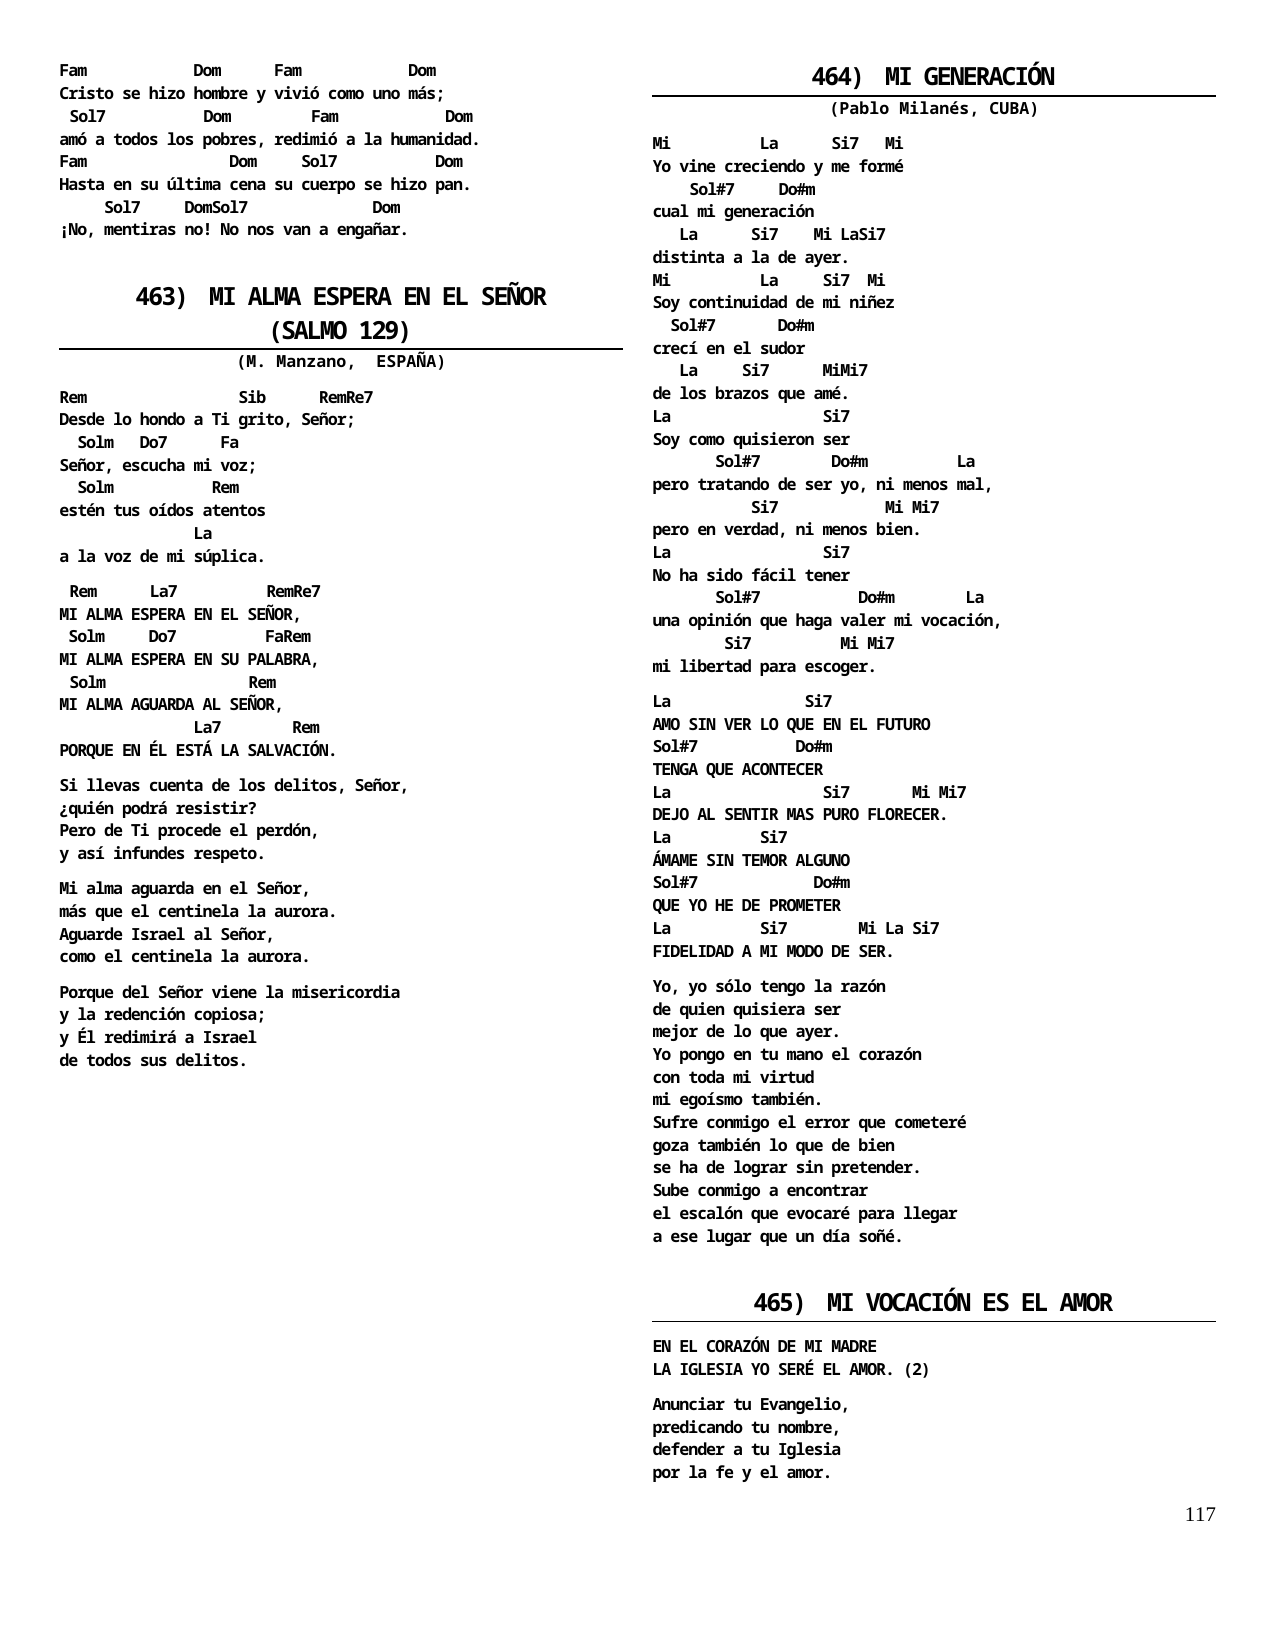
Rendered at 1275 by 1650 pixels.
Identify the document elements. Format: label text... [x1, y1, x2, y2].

text (Pablo Milanés, CUBA) [652, 97, 1216, 119]
text Mi alma aguarda en el Señor, más que el centinela la aurora. Aguarde Israel al Señor, como el centinela la aurora. [59, 877, 623, 968]
text EN EL CORAZÓN DE MI MADRE LA IGLESIA YO SERÉ EL AMOR. (2) [652, 1335, 1216, 1380]
text Yo, yo sólo tengo la razón de quien quisiera ser mejor de lo que ayer. Yo pongo en tu mano el corazón con toda mi virtud mi egoísmo también. Sufre conmigo el error que cometeré goza también lo que de bien se ha de lograr sin pretender. Sube conmigo a encontrar el escalón que evocaré para llegar a ese lugar que un día soñé. [652, 974, 1216, 1247]
text Si llevas cuenta de los delitos, Señor, ¿quién podrá resistir? Pero de Ti procede el perdón, y así infundes respeto. [59, 773, 623, 864]
subtitle Mi Alma Espera En El Señor (Salmo 129) [59, 278, 623, 348]
text Rem Sib RemRe7 Desde lo hondo a Ti grito, Señor; Solm Do7 Fa Señor, escucha mi voz; Solm Rem estén tus oídos atentos La a la voz de mi súplica. [59, 385, 623, 567]
text Porque del Señor viene la misericordia y la redención copiosa; y Él redimirá a Israel de todos sus delitos. [59, 980, 623, 1071]
subtitle Mi Generación [652, 59, 1216, 95]
subtitle Mi Vocación Es El Amor [652, 1284, 1216, 1321]
text Mi La Si7 Mi Yo vine creciendo y me formé Sol#7 Do#m cual mi generación La Si7 Mi LaSi7 distinta a la de ayer. Mi La Si7 Mi Soy continuidad de mi niñez Sol#7 Do#m crecí en el sudor La Si7 MiMi7 de los brazos que amé. La Si7 Soy como quisieron ser Sol#7 Do#m La pero tratando de ser yo, ni menos mal, Si7 Mi Mi7 pero en verdad, ni menos bien. La Si7 No ha sido fácil tener Sol#7 Do#m La una opinión que haga valer mi vocación, Si7 Mi Mi7 mi libertad para escoger. [652, 132, 1216, 677]
text Fam Dom Fam Dom Cristo se hizo hombre y vivió como uno más; Sol7 Dom Fam Dom amó a todos los pobres, redimió a la humanidad. Fam Dom Sol7 Dom Hasta en su última cena su cuerpo se hizo pan. Sol7 DomSol7 Dom ¡No, mentiras no! No nos van a engañar. [59, 59, 623, 241]
text Anunciar tu Evangelio, predicando tu nombre, defender a tu Iglesia por la fe y el amor. [652, 1393, 1216, 1483]
text Rem La7 RemRe7 MI ALMA ESPERA EN EL SEÑOR, Solm Do7 FaRem MI ALMA ESPERA EN SU PALABRA, Solm Rem MI ALMA AGUARDA AL SEÑOR, La7 Rem PORQUE EN ÉL ESTÁ LA SALVACIÓN. [59, 579, 623, 761]
text (M. Manzano, ESPAÑA) [59, 350, 623, 373]
text La Si7 AMO SIN VER LO QUE EN EL FUTURO Sol#7 Do#m TENGA QUE ACONTECER La Si7 Mi Mi7 DEJO AL SENTIR MAS PURO FLORECER. La Si7 ÁMAME SIN TEMOR ALGUNO Sol#7 Do#m QUE YO HE DE PROMETER La Si7 Mi La Si7 FIDELIDAD A MI MODO DE SER. [652, 689, 1216, 962]
